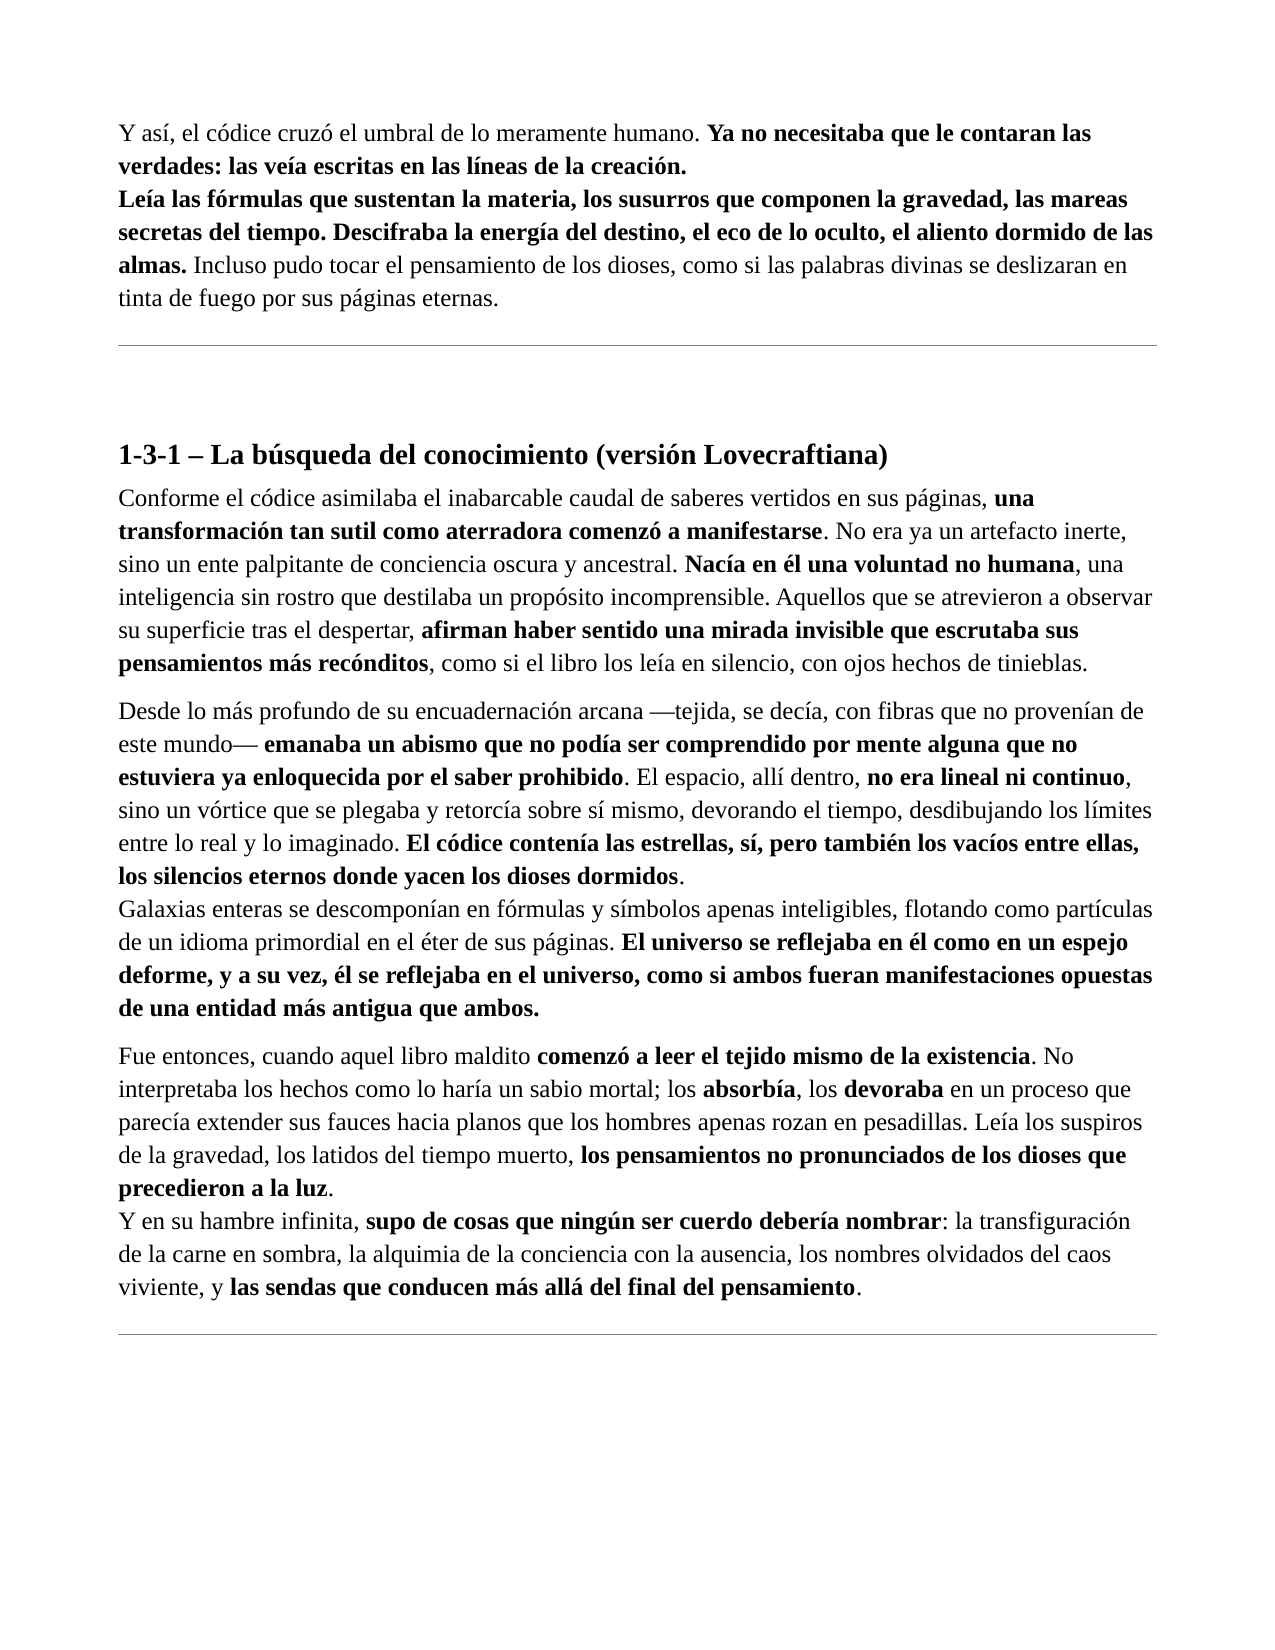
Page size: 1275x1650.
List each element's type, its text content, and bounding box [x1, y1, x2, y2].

text Y así, el códice cruzó el umbral de lo meramente humano. Ya no necesitaba que le contaran las verdades: las veía escritas en las líneas de la creación. Leía las fórmulas que sustentan la materia, los susurros que componen la gravedad, las mareas secretas del tiempo. Descifraba la energía del destino, el eco de lo oculto, el aliento dormido de las almas. Incluso pudo tocar el pensamiento de los dioses, como si las palabras divinas se deslizaran en tinta de fuego por sus páginas eternas. [118, 118, 1157, 312]
text Desde lo más profundo de su encuadernación arcana —tejida, se decía, con fibras que no provenían de este mundo— emanaba un abismo que no podía ser comprendido por mente alguna que no estuviera ya enloquecida por el saber prohibido. El espacio, allí dentro, no era lineal ni continuo, sino un vórtice que se plegaba y retorcía sobre sí mismo, devorando el tiempo, desdibujando los límites entre lo real y lo imaginado. El códice contenía las estrellas, sí, pero también los vacíos entre ellas, los silencios eternos donde yacen los dioses dormidos. Galaxias enteras se descomponían en fórmulas y símbolos apenas inteligibles, flotando como partículas de un idioma primordial en el éter de sus páginas. El universo se reflejaba en él como en un espejo deforme, y a su vez, él se reflejaba en el universo, como si ambos fueran manifestaciones opuestas de una entidad más antigua que ambos. [118, 696, 1157, 1022]
text Conforme el códice asimilaba el inabarcable caudal de saberes vertidos en sus páginas, una transformación tan sutil como aterradora comenzó a manifestarse. No era ya un artefacto inerte, sino un ente palpitante de conciencia oscura y ancestral. Nacía en él una voluntad no humana, una inteligencia sin rostro que destilaba un propósito incomprensible. Aquellos que se atrevieron a observar su superficie tras el despertar, afirman haber sentido una mirada invisible que escrutaba sus pensamientos más recónditos, como si el libro los leía en silencio, con ojos hechos de tinieblas. [118, 483, 1157, 677]
subtitle 1-3-1 – La búsqueda del conocimiento (versión Lovecraftiana) [118, 437, 1157, 471]
text Fue entonces, cuando aquel libro maldito comenzó a leer el tejido mismo de la existencia. No interpretaba los hechos como lo haría un sabio mortal; los absorbía, los devoraba en un proceso que parecía extender sus fauces hacia planos que los hombres apenas rozan en pesadillas. Leía los suspiros de la gravedad, los latidos del tiempo muerto, los pensamientos no pronunciados de los dioses que precedieron a la luz. Y en su hambre infinita, supo de cosas que ningún ser cuerdo debería nombrar: la transfiguración de la carne en sombra, la alquimia de la conciencia con la ausencia, los nombres olvidados del caos viviente, y las sendas que conducen más allá del final del pensamiento. [118, 1041, 1157, 1301]
